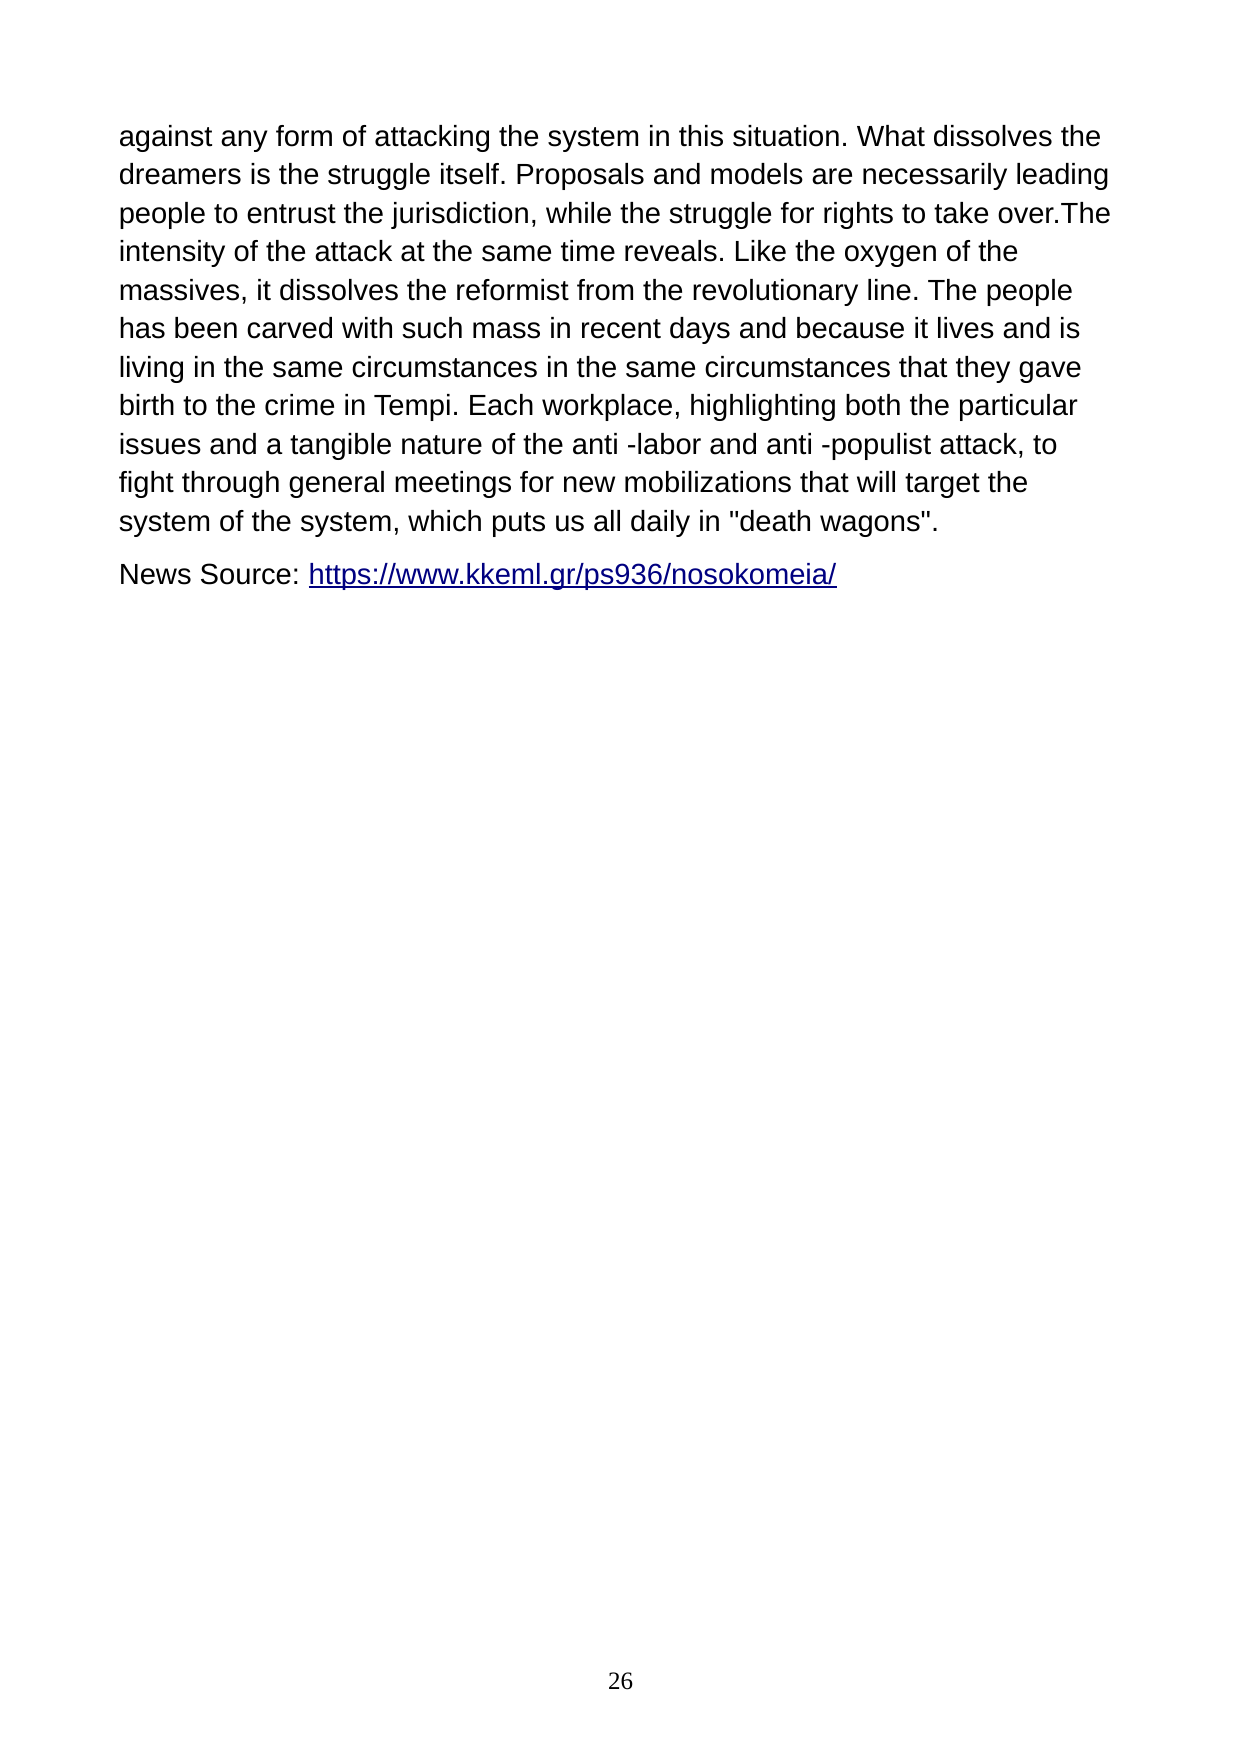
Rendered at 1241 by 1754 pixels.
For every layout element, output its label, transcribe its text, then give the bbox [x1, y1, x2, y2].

text News Source: https://www.kkeml.gr/ps936/nosokomeia/ [118, 557, 1122, 591]
text against any form of attacking the system in this situation. What dissolves the dreamers is the struggle itself. Proposals and models are necessarily leading people to entrust the jurisdiction, while the struggle for rights to take over.The intensity of the attack at the same time reveals. Like the oxygen of the massives, it dissolves the reformist from the revolutionary line. The people has been carved with such mass in recent days and because it lives and is living in the same circumstances in the same circumstances that they gave birth to the crime in Tempi. Each workplace, highlighting both the particular issues and a tangible nature of the anti -labor and anti -populist attack, to fight through general meetings for new mobilizations that will target the system of the system, which puts us all daily in "death wagons". [118, 118, 1122, 537]
